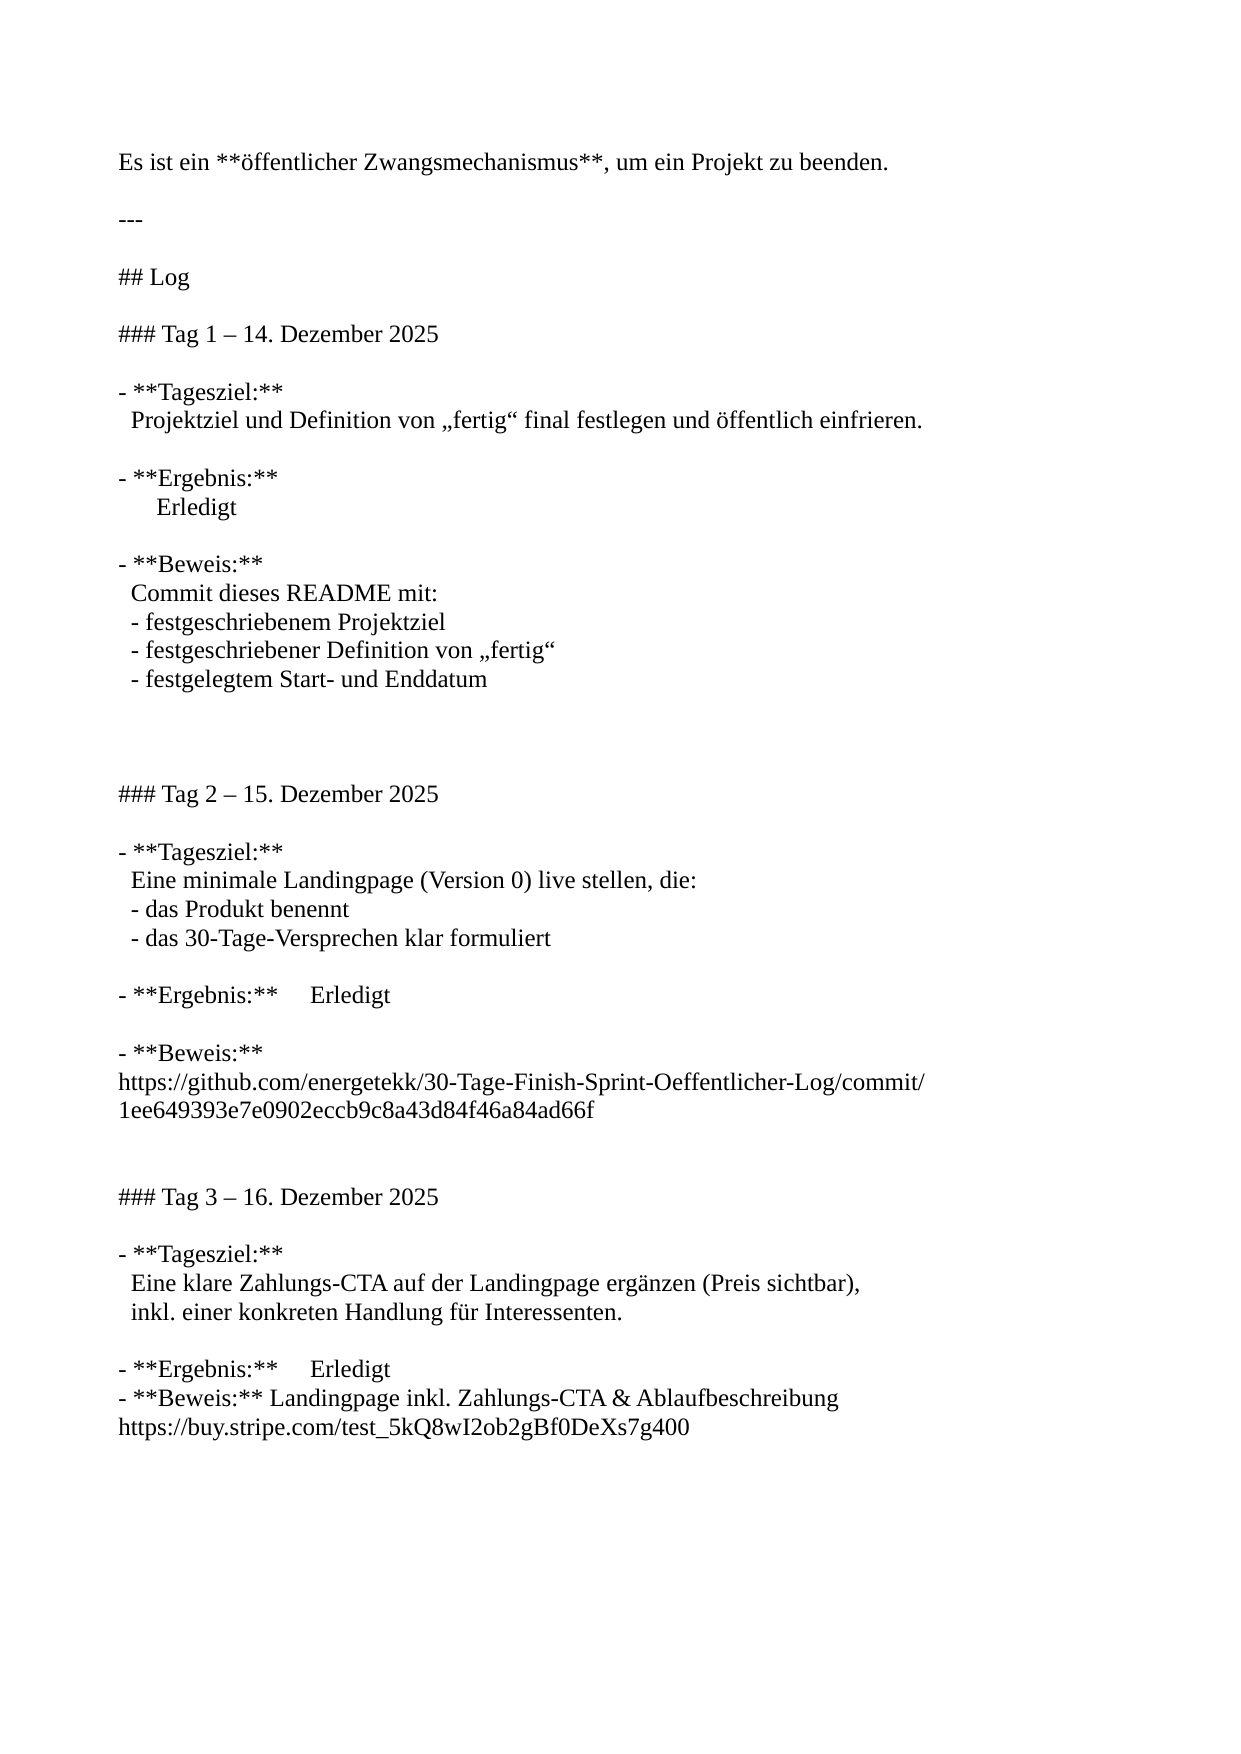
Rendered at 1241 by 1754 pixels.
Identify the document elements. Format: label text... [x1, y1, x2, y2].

text Es ist ein **öffentlicher Zwangsmechanismus**, um ein Projekt zu beenden. [118, 147, 1122, 176]
text ✅ Erledigt [118, 492, 1122, 521]
text - festgeschriebener Definition von „fertig“ [118, 636, 1122, 664]
text ### Tag 3 – 16. Dezember 2025 [118, 1182, 1122, 1211]
text - **Beweis:** [118, 1038, 1122, 1067]
text - festgelegtem Start- und Enddatum [118, 664, 1122, 693]
text ## Log [118, 262, 1122, 291]
text Eine minimale Landingpage (Version 0) live stellen, die: [118, 866, 1122, 894]
text - **Ergebnis:** ✅ Erledigt [118, 981, 1122, 1009]
text - **Tagesziel:** [118, 837, 1122, 866]
text - das 30-Tage-Versprechen klar formuliert [118, 923, 1122, 952]
text https://buy.stripe.com/test_5kQ8wI2ob2gBf0DeXs7g400 [118, 1412, 1122, 1441]
text - **Tagesziel:** [118, 377, 1122, 406]
text Eine klare Zahlungs-CTA auf der Landingpage ergänzen (Preis sichtbar), [118, 1268, 1122, 1297]
text Commit dieses README mit: [118, 578, 1122, 607]
text --- [118, 204, 1122, 233]
text ### Tag 2 – 15. Dezember 2025 [118, 779, 1122, 808]
text - **Ergebnis:** [118, 463, 1122, 492]
text - **Beweis:** Landingpage inkl. Zahlungs-CTA & Ablaufbeschreibung [118, 1383, 1122, 1412]
text - **Beweis:** [118, 549, 1122, 578]
text - **Tagesziel:** [118, 1239, 1122, 1268]
text ### Tag 1 – 14. Dezember 2025 [118, 319, 1122, 348]
text - **Ergebnis:** ✅ Erledigt [118, 1354, 1122, 1383]
text - festgeschriebenem Projektziel [118, 607, 1122, 636]
text inkl. einer konkreten Handlung für Interessenten. [118, 1297, 1122, 1326]
text Projektziel und Definition von „fertig“ final festlegen und öffentlich einfrieren. [118, 406, 1122, 434]
text - das Produkt benennt [118, 894, 1122, 923]
text https://github.com/energetekk/30-Tage-Finish-Sprint-Oeffentlicher-Log/commit/1ee649393e7e0902eccb9c8a43d84f46a84ad66f [118, 1067, 1122, 1124]
